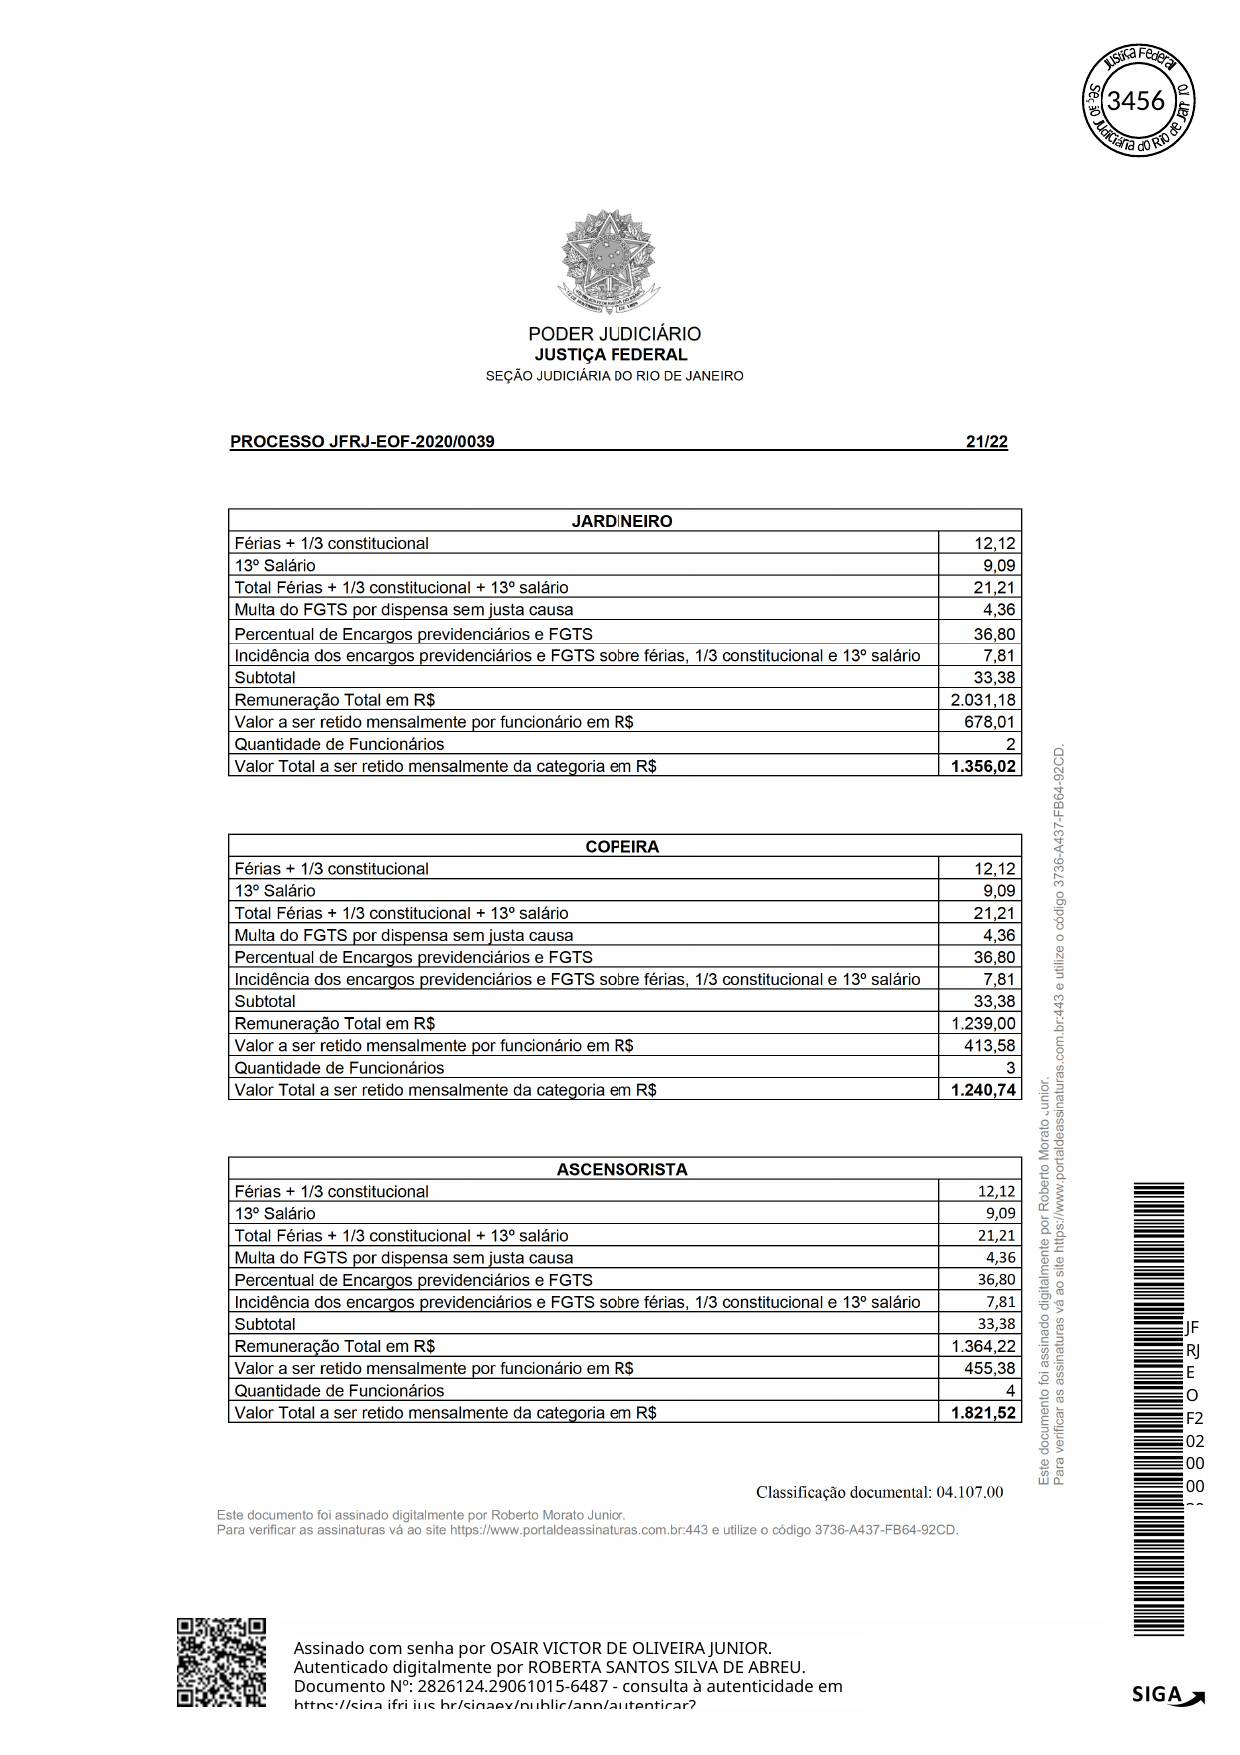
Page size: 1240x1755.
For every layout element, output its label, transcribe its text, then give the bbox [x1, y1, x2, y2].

text e [1179, 97, 1193, 105]
text JFRJEOF202000039V07 [1186, 1316, 1206, 1504]
text ç [1085, 98, 1099, 106]
